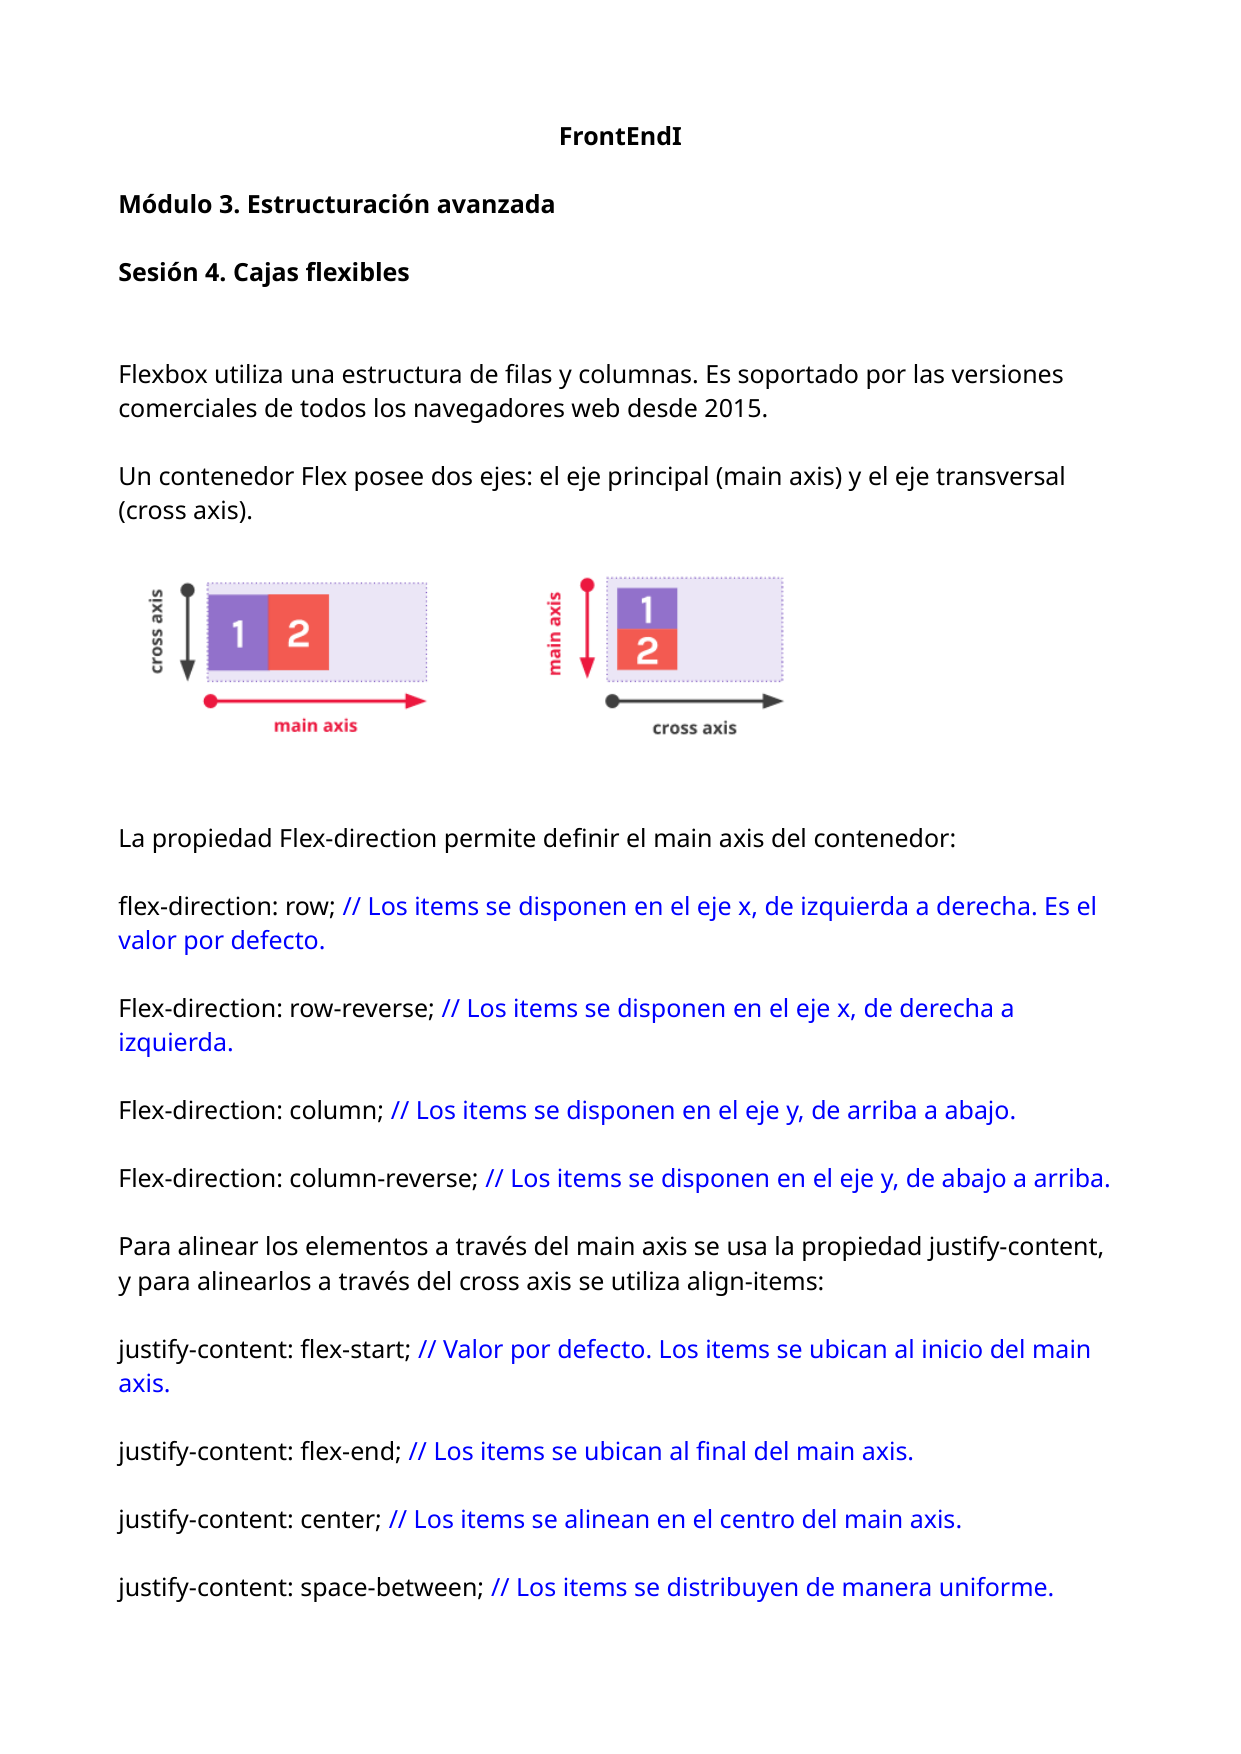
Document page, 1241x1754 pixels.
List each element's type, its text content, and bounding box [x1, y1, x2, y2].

text FrontEndI [118, 118, 1122, 152]
text justify-content: center; // Los items se alinean en el centro del main axis. [118, 1502, 1122, 1536]
text Flex-direction: column; // Los items se disponen en el eje y, de arriba a abajo. [118, 1093, 1122, 1127]
text Para alinear los elementos a través del main axis se usa la propiedad justify-content, y para alinearlos a través del cross axis se utiliza align-items: [118, 1229, 1122, 1297]
text Un contenedor Flex posee dos ejes: el eje principal (main axis) y el eje transversal (cross axis). [118, 459, 1122, 527]
text La propiedad Flex-direction permite definir el main axis del contenedor: [118, 820, 1122, 854]
text flex-direction: row; // Los items se disponen en el eje x, de izquierda a derecha. Es el valor por defecto. [118, 888, 1122, 957]
text justify-content: flex-start; // Valor por defecto. Los items se ubican al inicio del main axis. [118, 1331, 1122, 1399]
text Sesión 4. Cajas flexibles [118, 254, 1122, 288]
text justify-content: space-between; // Los items se distribuyen de manera uniforme. [118, 1570, 1122, 1604]
text Flex-direction: column-reverse; // Los items se disponen en el eje y, de abajo a arriba. [118, 1161, 1122, 1195]
text justify-content: flex-end; // Los items se ubican al final del main axis. [118, 1433, 1122, 1467]
text Módulo 3. Estructuración avanzada [118, 186, 1122, 220]
text Flex-direction: row-reverse; // Los items se disponen en el eje x, de derecha a izquierda. [118, 991, 1122, 1059]
text Flexbox utiliza una estructura de filas y columnas. Es soportado por las versiones comerciales de todos los navegadores web desde 2015. [118, 357, 1122, 425]
picture [106, 561, 845, 751]
